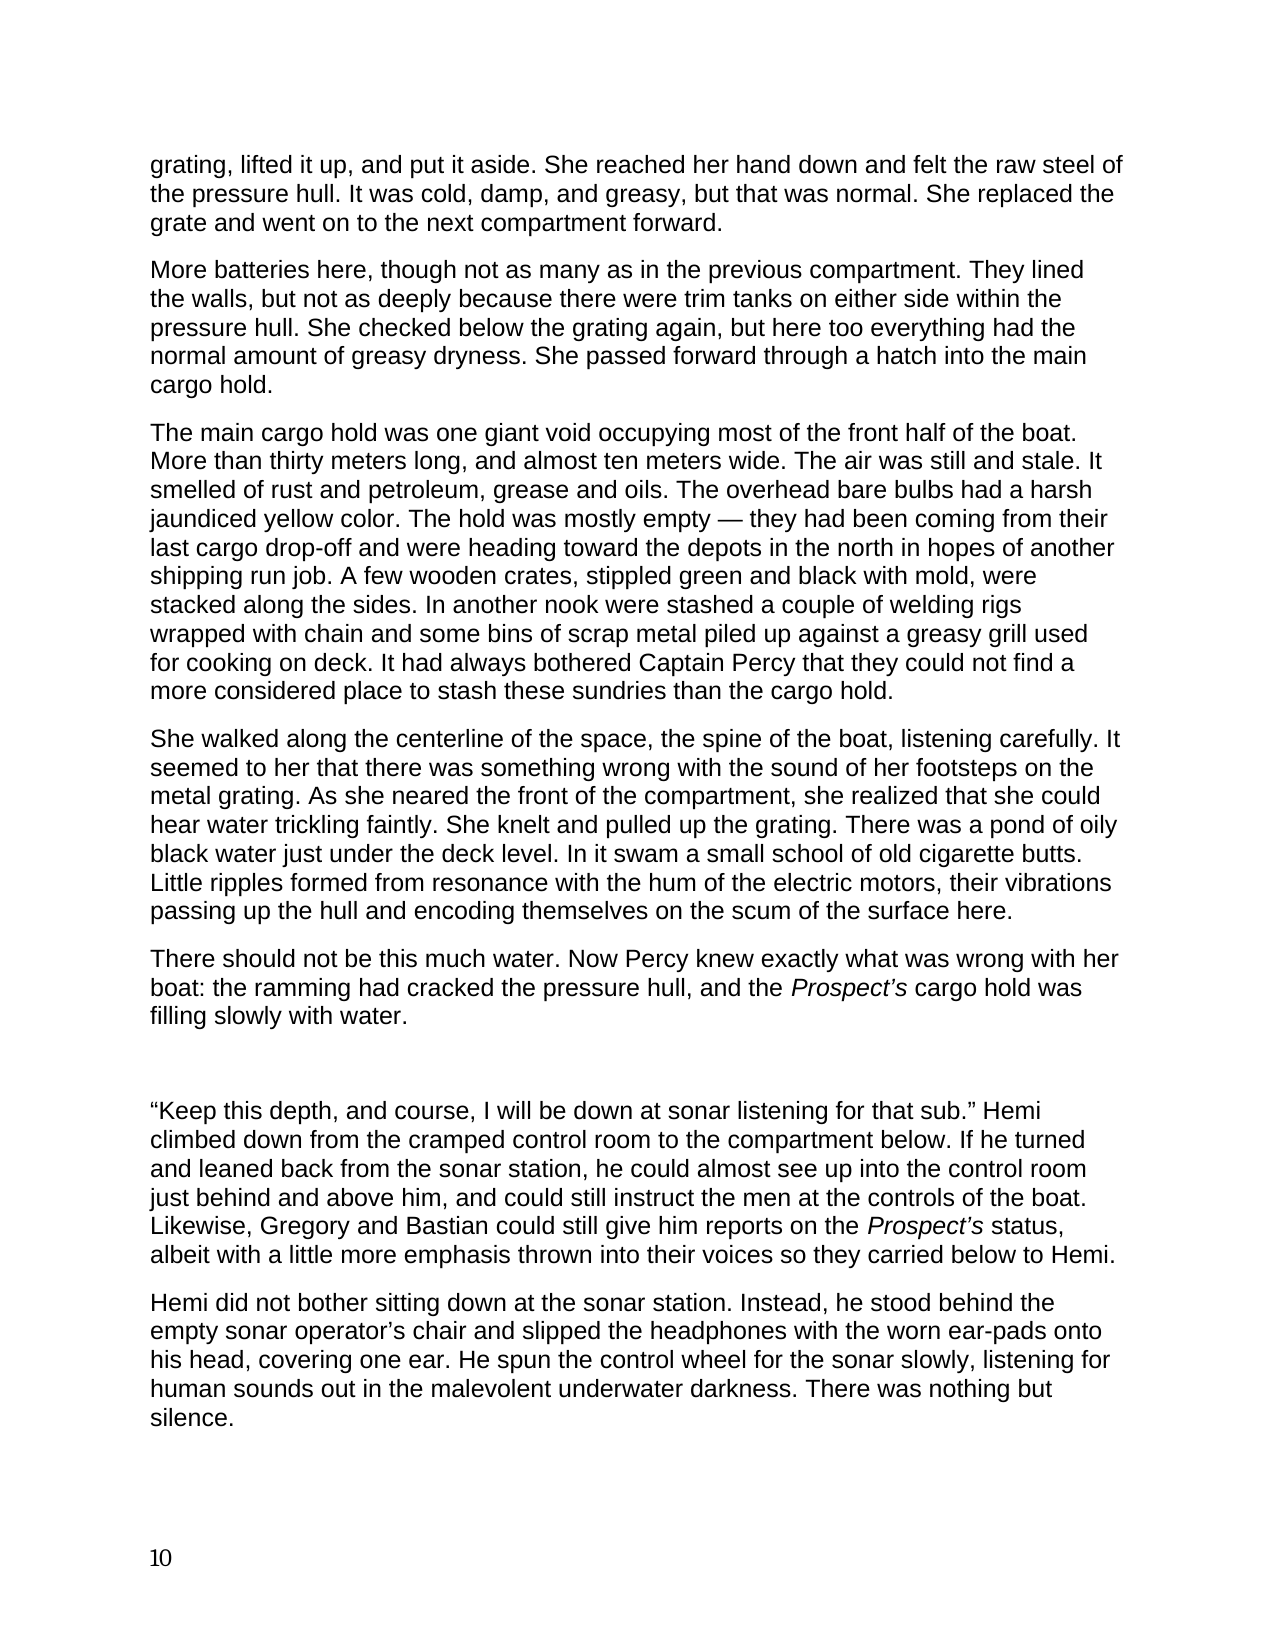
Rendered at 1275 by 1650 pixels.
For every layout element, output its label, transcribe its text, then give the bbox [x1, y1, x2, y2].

text The main cargo hold was one giant void occupying most of the front half of the boat. More than thirty meters long, and almost ten meters wide. The air was still and stale. It smelled of rust and petroleum, grease and oils. The overhead bare bulbs had a harsh jaundiced yellow color. The hold was mostly empty — they had been coming from their last cargo drop-off and were heading toward the depots in the north in hopes of another shipping run job. A few wooden crates, stippled green and black with mold, were stacked along the sides. In another nook were stashed a couple of welding rigs wrapped with chain and some bins of scrap metal piled up against a greasy grill used for cooking on deck. It had always bothered Captain Percy that they could not find a more considered place to stash these sundries than the cargo hold. [150, 417, 1125, 705]
text “Keep this depth, and course, I will be down at sonar listening for that sub.” Hemi climbed down from the cramped control room to the compartment below. If he turned and leaned back from the sonar station, he could almost see up into the control room just behind and above him, and could still instruct the men at the controls of the boat. Likewise, Gregory and Bastian could still give him reports on the Prospect’s status, albeit with a little more emphasis thrown into their voices so they carried below to Hemi. [150, 1096, 1125, 1269]
text More batteries here, though not as many as in the previous compartment. They lined the walls, but not as deeply because there were trim tanks on either side within the pressure hull. She checked below the grating again, but here too everything had the normal amount of greasy dryness. She passed forward through a hatch into the main cargo hold. [150, 255, 1125, 399]
text Hemi did not bother sitting down at the sonar station. Instead, he stood behind the empty sonar operator’s chair and slipped the headphones with the worn ear-pads onto his head, covering one ear. He spun the control wheel for the sonar slowly, listening for human sounds out in the malevolent underwater darkness. There was nothing but silence. [150, 1287, 1125, 1431]
text There should not be this much water. Now Percy knew exactly what was wrong with her boat: the ramming had cracked the pressure hull, and the Prospect’s cargo hold was filling slowly with water. [150, 944, 1125, 1030]
text grating, lifted it up, and put it aside. She reached her hand down and felt the raw steel of the pressure hull. It was cold, damp, and greasy, but that was normal. She replaced the grate and went on to the next compartment forward. [150, 150, 1125, 236]
text She walked along the centerline of the space, the spine of the boat, listening carefully. It seemed to her that there was something wrong with the sound of her footsteps on the metal grating. As she neared the front of the compartment, she realized that she could hear water trickling faintly. She knelt and pulled up the grating. There was a pond of oily black water just under the deck level. In it swam a small school of old cigarette butts. Little ripples formed from resonance with the hum of the electric motors, their vibrations passing up the hull and encoding themselves on the scum of the surface here. [150, 724, 1125, 925]
